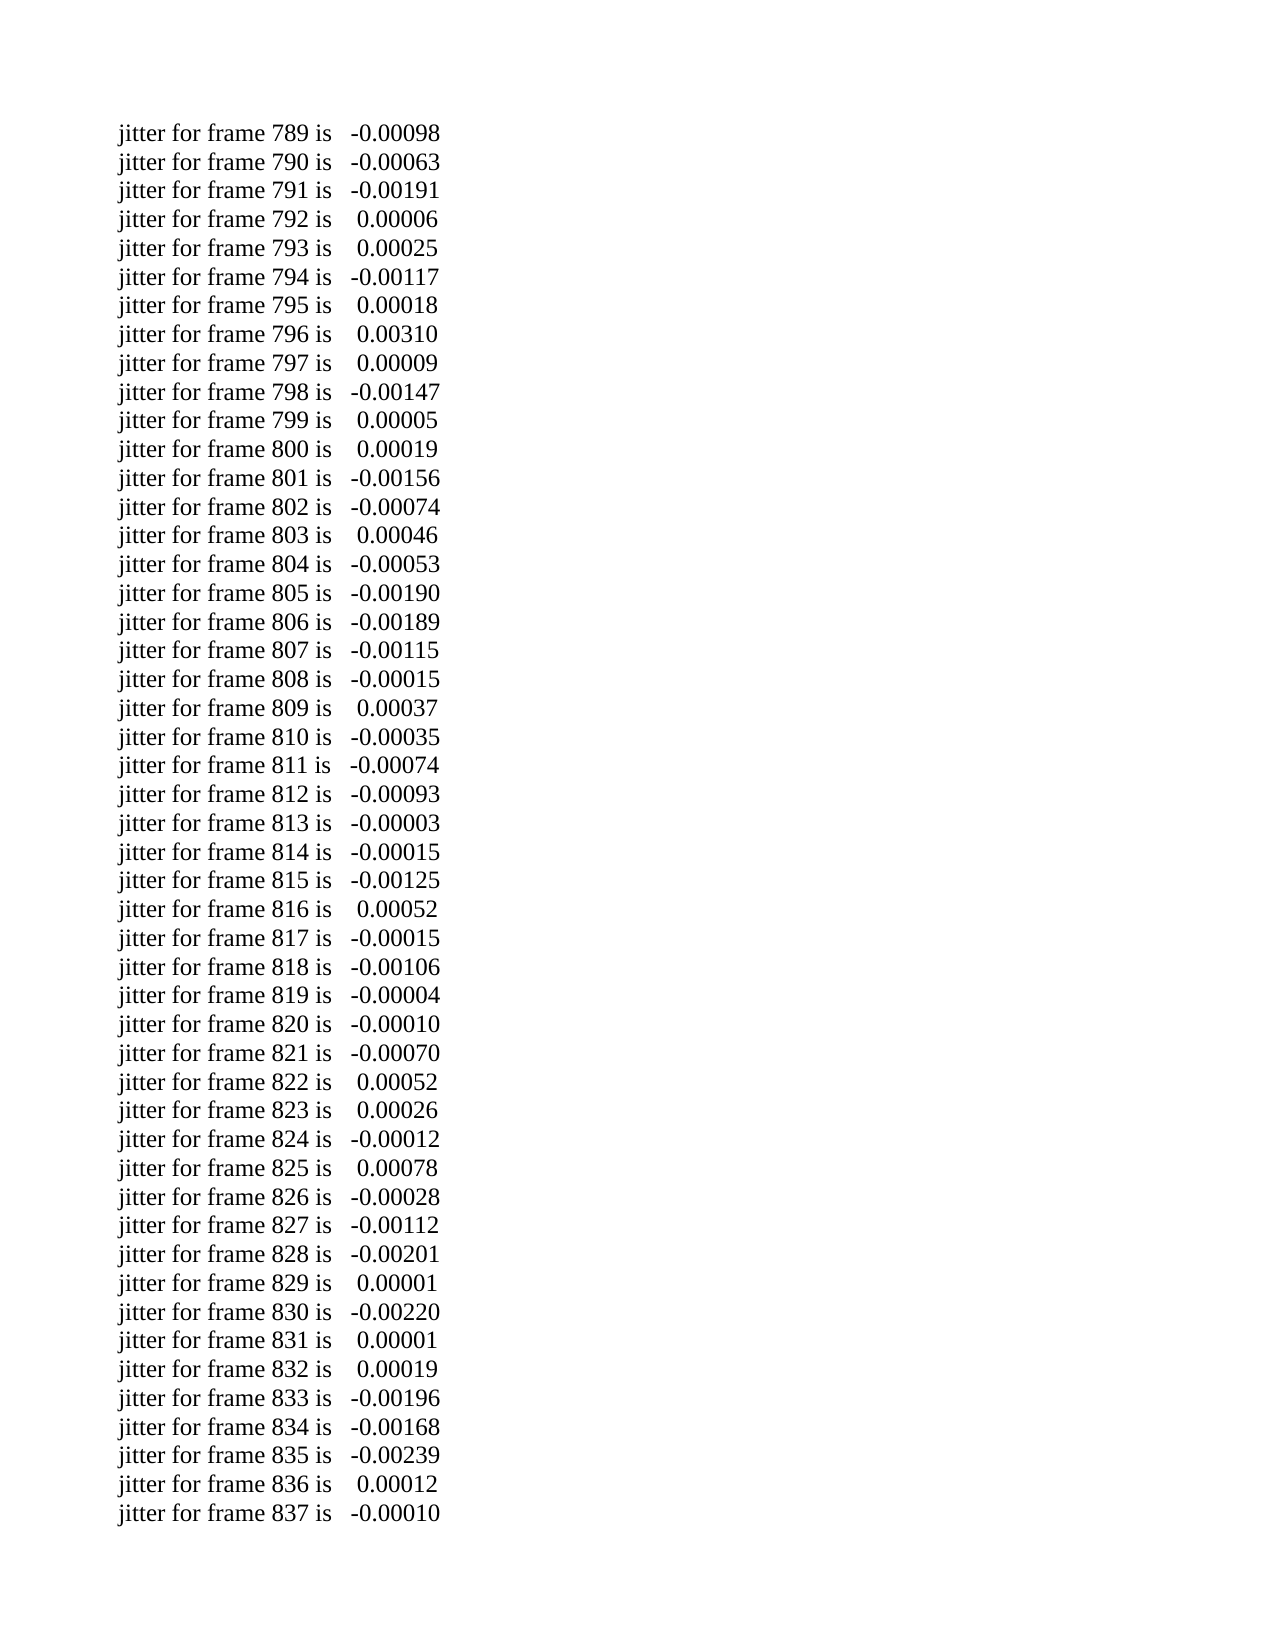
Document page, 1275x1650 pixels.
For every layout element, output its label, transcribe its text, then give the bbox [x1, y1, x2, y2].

text jitter for frame 823 is 0.00026 [118, 1096, 1157, 1124]
text jitter for frame 801 is -0.00156 [118, 463, 1157, 492]
text jitter for frame 831 is 0.00001 [118, 1326, 1157, 1354]
text jitter for frame 834 is -0.00168 [118, 1412, 1157, 1441]
text jitter for frame 808 is -0.00015 [118, 664, 1157, 693]
text jitter for frame 813 is -0.00003 [118, 808, 1157, 837]
text jitter for frame 829 is 0.00001 [118, 1268, 1157, 1297]
text jitter for frame 800 is 0.00019 [118, 434, 1157, 463]
text jitter for frame 804 is -0.00053 [118, 549, 1157, 578]
text jitter for frame 812 is -0.00093 [118, 779, 1157, 808]
text jitter for frame 825 is 0.00078 [118, 1153, 1157, 1182]
text jitter for frame 799 is 0.00005 [118, 406, 1157, 434]
text jitter for frame 822 is 0.00052 [118, 1067, 1157, 1096]
text jitter for frame 802 is -0.00074 [118, 492, 1157, 521]
text jitter for frame 836 is 0.00012 [118, 1469, 1157, 1498]
text jitter for frame 832 is 0.00019 [118, 1354, 1157, 1383]
text jitter for frame 809 is 0.00037 [118, 693, 1157, 722]
text jitter for frame 814 is -0.00015 [118, 837, 1157, 866]
text jitter for frame 828 is -0.00201 [118, 1239, 1157, 1268]
text jitter for frame 791 is -0.00191 [118, 176, 1157, 204]
text jitter for frame 798 is -0.00147 [118, 377, 1157, 406]
text jitter for frame 805 is -0.00190 [118, 578, 1157, 607]
text jitter for frame 789 is -0.00098 [118, 118, 1157, 147]
text jitter for frame 797 is 0.00009 [118, 348, 1157, 377]
text jitter for frame 796 is 0.00310 [118, 319, 1157, 348]
text jitter for frame 811 is -0.00074 [118, 751, 1157, 779]
text jitter for frame 793 is 0.00025 [118, 233, 1157, 262]
text jitter for frame 810 is -0.00035 [118, 722, 1157, 751]
text jitter for frame 790 is -0.00063 [118, 147, 1157, 176]
text jitter for frame 815 is -0.00125 [118, 866, 1157, 894]
text jitter for frame 835 is -0.00239 [118, 1441, 1157, 1469]
text jitter for frame 807 is -0.00115 [118, 636, 1157, 664]
text jitter for frame 833 is -0.00196 [118, 1383, 1157, 1412]
text jitter for frame 821 is -0.00070 [118, 1038, 1157, 1067]
text jitter for frame 816 is 0.00052 [118, 894, 1157, 923]
text jitter for frame 820 is -0.00010 [118, 1009, 1157, 1038]
text jitter for frame 837 is -0.00010 [118, 1498, 1157, 1527]
text jitter for frame 827 is -0.00112 [118, 1211, 1157, 1239]
text jitter for frame 803 is 0.00046 [118, 521, 1157, 549]
text jitter for frame 792 is 0.00006 [118, 204, 1157, 233]
text jitter for frame 830 is -0.00220 [118, 1297, 1157, 1326]
text jitter for frame 824 is -0.00012 [118, 1124, 1157, 1153]
text jitter for frame 819 is -0.00004 [118, 981, 1157, 1009]
text jitter for frame 795 is 0.00018 [118, 291, 1157, 319]
text jitter for frame 806 is -0.00189 [118, 607, 1157, 636]
text jitter for frame 817 is -0.00015 [118, 923, 1157, 952]
text jitter for frame 826 is -0.00028 [118, 1182, 1157, 1211]
text jitter for frame 794 is -0.00117 [118, 262, 1157, 291]
text jitter for frame 818 is -0.00106 [118, 952, 1157, 981]
